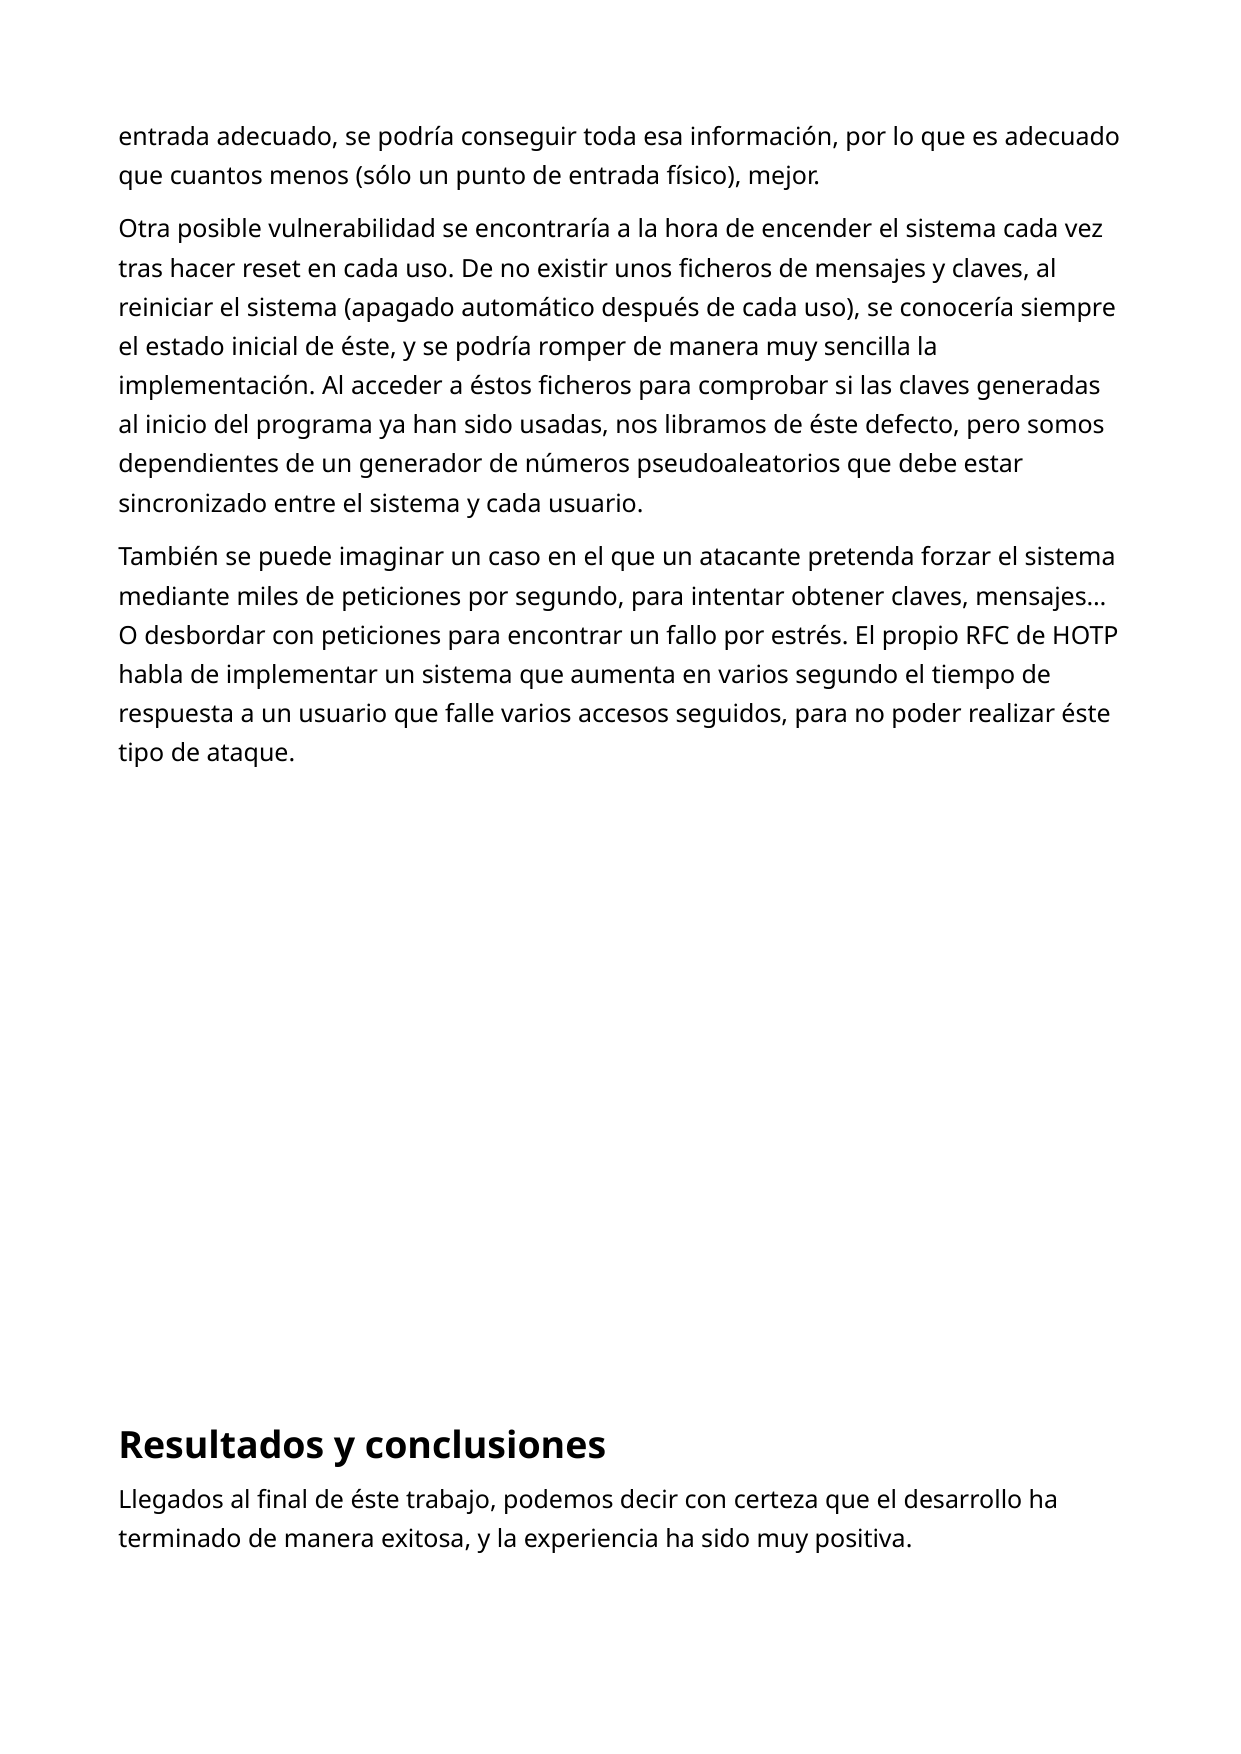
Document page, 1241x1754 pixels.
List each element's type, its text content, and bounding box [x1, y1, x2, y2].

subtitle Resultados y conclusiones [118, 1418, 1122, 1469]
text Llegados al final de éste trabajo, podemos decir con certeza que el desarrollo ha terminado de manera exitosa, y la experiencia ha sido muy positiva. [118, 1482, 1122, 1555]
text entrada adecuado, se podría conseguir toda esa información, por lo que es adecuado que cuantos menos (sólo un punto de entrada físico), mejor. [118, 118, 1122, 191]
text También se puede imaginar un caso en el que un atacante pretenda forzar el sistema mediante miles de peticiones por segundo, para intentar obtener claves, mensajes… O desbordar con peticiones para encontrar un fallo por estrés. El propio RFC de HOTP habla de implementar un sistema que aumenta en varios segundo el tiempo de respuesta a un usuario que falle varios accesos seguidos, para no poder realizar éste tipo de ataque. [118, 539, 1122, 769]
text Otra posible vulnerabilidad se encontraría a la hora de encender el sistema cada vez tras hacer reset en cada uso. De no existir unos ficheros de mensajes y claves, al reiniciar el sistema (apagado automático después de cada uso), se conocería siempre el estado inicial de éste, y se podría romper de manera muy sencilla la implementación. Al acceder a éstos ficheros para comprobar si las claves generadas al inicio del programa ya han sido usadas, nos libramos de éste defecto, pero somos dependientes de un generador de números pseudoaleatorios que debe estar sincronizado entre el sistema y cada usuario. [118, 211, 1122, 519]
